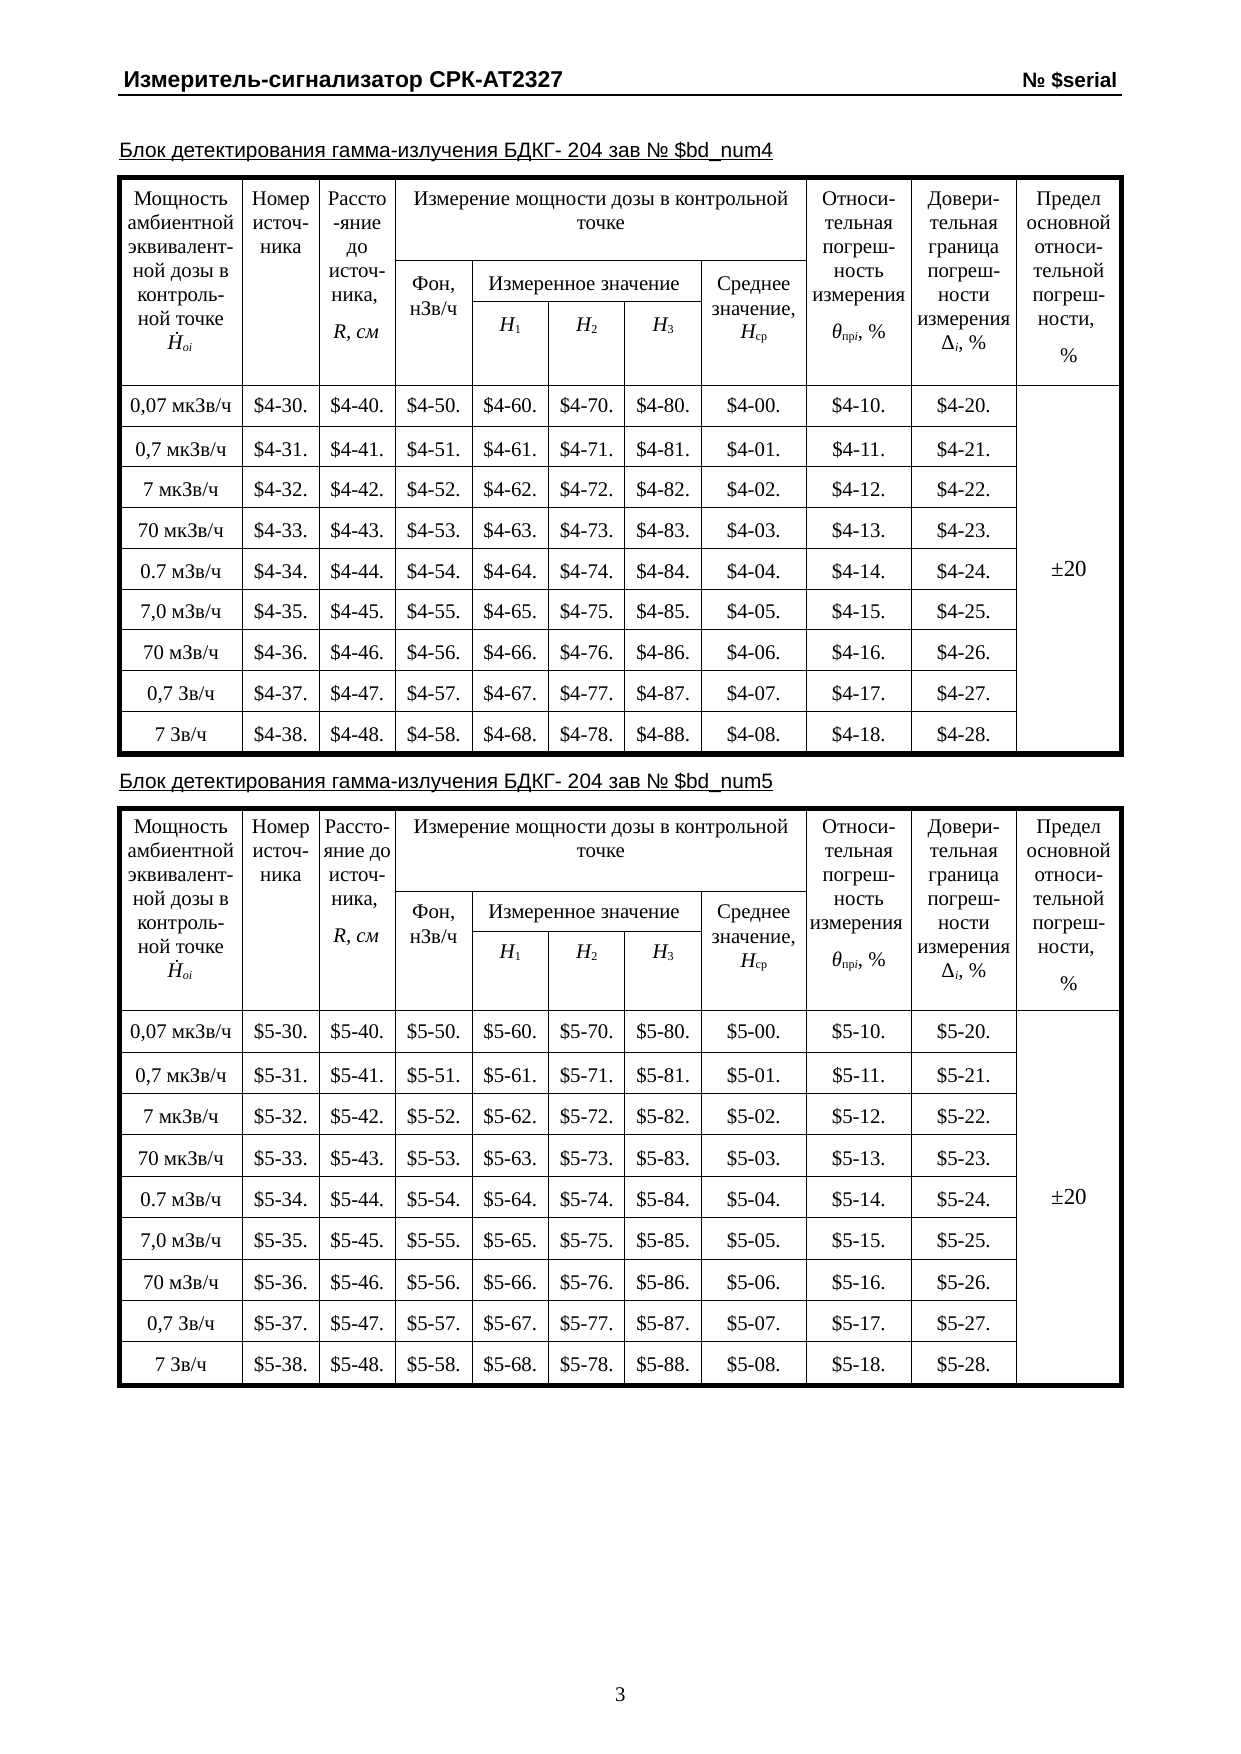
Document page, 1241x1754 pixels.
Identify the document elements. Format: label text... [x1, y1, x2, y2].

table_cell Предел основной относи-тельной погреш-ности, % [1017, 180, 1119, 385]
table_cell $5-32. [243, 1094, 319, 1134]
table_cell $4-16. [807, 630, 911, 670]
table_cell $5-28. [912, 1342, 1016, 1382]
table_cell 0,07 мкЗв/ч [122, 1011, 242, 1052]
table_cell Номер источ-ника [243, 811, 319, 1010]
table_cell $5-24. [912, 1177, 1016, 1217]
table_cell $5-53. [396, 1135, 472, 1176]
table_cell $4-21. [912, 427, 1016, 466]
table_cell 7 мкЗв/ч [122, 467, 242, 507]
table_cell $4-66. [473, 630, 548, 670]
table_cell H1 [473, 302, 548, 385]
table_cell $5-64. [473, 1177, 548, 1217]
table_cell $5-45. [320, 1218, 395, 1258]
table_cell $5-25. [912, 1218, 1016, 1258]
table_cell $5-05. [702, 1218, 806, 1258]
table_cell Фон, нЗв/ч [396, 892, 472, 1010]
table_cell 7 Зв/ч [122, 1342, 242, 1382]
table_cell $4-06. [702, 630, 806, 670]
table_cell $4-62. [473, 467, 548, 507]
table_cell 70 мЗв/ч [122, 630, 242, 670]
table_cell Относи-тельная погреш-ность измерения θпрi, % [807, 811, 911, 1010]
table_cell $5-48. [320, 1342, 395, 1382]
table_cell ±20 [1017, 1011, 1119, 1382]
table_cell $4-80. [625, 386, 701, 426]
table_cell $5-70. [549, 1011, 624, 1052]
table_cell H1 [473, 932, 548, 1010]
table_cell $5-77. [549, 1301, 624, 1341]
table_cell $5-66. [473, 1260, 548, 1300]
table_cell $4-50. [396, 386, 472, 426]
table_cell $5-31. [243, 1053, 319, 1093]
table_cell $5-71. [549, 1053, 624, 1093]
table_cell $4-71. [549, 427, 624, 466]
table_cell $5-58. [396, 1342, 472, 1382]
table_cell $4-86. [625, 630, 701, 670]
table_cell Измерение мощности дозы в контрольной точке [396, 811, 806, 891]
table_cell 0,7 мкЗв/ч [122, 1053, 242, 1093]
table_cell $4-34. [243, 549, 319, 588]
table_cell $5-46. [320, 1260, 395, 1300]
table_cell $4-07. [702, 671, 806, 711]
table_cell $4-02. [702, 467, 806, 507]
table_cell $5-72. [549, 1094, 624, 1134]
table_cell Измерение мощности дозы в контрольной точке [396, 180, 806, 260]
table_cell $5-41. [320, 1053, 395, 1093]
table_cell $4-70. [549, 386, 624, 426]
table_cell H3 [625, 302, 701, 385]
table_cell $5-01. [702, 1053, 806, 1093]
table_cell Рассто-яние до источ-ника, R, см [320, 180, 395, 385]
table_cell $5-00. [702, 1011, 806, 1052]
table_cell $4-00. [702, 386, 806, 426]
table_cell $4-46. [320, 630, 395, 670]
table_cell 70 мЗв/ч [122, 1260, 242, 1300]
table_cell $4-83. [625, 508, 701, 548]
table_cell $4-55. [396, 590, 472, 629]
table_cell $4-61. [473, 427, 548, 466]
table_cell $4-85. [625, 590, 701, 629]
table_cell $5-15. [807, 1218, 911, 1258]
table_cell $5-07. [702, 1301, 806, 1341]
table_cell $5-02. [702, 1094, 806, 1134]
table_cell 70 мкЗв/ч [122, 1135, 242, 1176]
table_cell $4-01. [702, 427, 806, 466]
table_cell $5-40. [320, 1011, 395, 1052]
table_cell $5-10. [807, 1011, 911, 1052]
table_cell $4-20. [912, 386, 1016, 426]
table_cell $4-58. [396, 712, 472, 751]
table_cell $5-37. [243, 1301, 319, 1341]
table_cell $5-14. [807, 1177, 911, 1217]
table_cell $4-38. [243, 712, 319, 751]
table_cell $4-27. [912, 671, 1016, 711]
table_cell $5-30. [243, 1011, 319, 1052]
table_cell $4-87. [625, 671, 701, 711]
table_cell $5-22. [912, 1094, 1016, 1134]
table_cell $5-86. [625, 1260, 701, 1300]
table_cell $4-74. [549, 549, 624, 588]
table_cell $4-72. [549, 467, 624, 507]
table_cell $5-82. [625, 1094, 701, 1134]
table_cell $5-78. [549, 1342, 624, 1382]
table_cell $4-84. [625, 549, 701, 588]
table_cell Фон, нЗв/ч [396, 261, 472, 385]
table_cell $5-85. [625, 1218, 701, 1258]
table_cell $4-30. [243, 386, 319, 426]
table_cell $4-77. [549, 671, 624, 711]
table_cell Номер источ-ника [243, 180, 319, 385]
table_cell $5-34. [243, 1177, 319, 1217]
table_cell $4-52. [396, 467, 472, 507]
table_cell $4-75. [549, 590, 624, 629]
table_cell $5-65. [473, 1218, 548, 1258]
table_cell $4-76. [549, 630, 624, 670]
table_cell $4-25. [912, 590, 1016, 629]
table_cell $4-32. [243, 467, 319, 507]
table_cell $5-03. [702, 1135, 806, 1176]
table_cell Мощность амбиентной эквивалент-ной дозы в контроль-ной точке Ḣoi [122, 811, 242, 1010]
table_cell $4-15. [807, 590, 911, 629]
table_cell $5-63. [473, 1135, 548, 1176]
table_header Блок детектирования гамма-излучения БДКГ- 204 зав № $bd_num5 [119, 757, 1121, 806]
table_cell $4-60. [473, 386, 548, 426]
table_cell $4-68. [473, 712, 548, 751]
table_cell 0,07 мкЗв/ч [122, 386, 242, 426]
table_cell $5-06. [702, 1260, 806, 1300]
table_cell $5-81. [625, 1053, 701, 1093]
table_cell $4-56. [396, 630, 472, 670]
table_cell $5-84. [625, 1177, 701, 1217]
table_cell $5-12. [807, 1094, 911, 1134]
table_cell $5-11. [807, 1053, 911, 1093]
table_cell $5-04. [702, 1177, 806, 1217]
table_cell $4-41. [320, 427, 395, 466]
table_cell $5-83. [625, 1135, 701, 1176]
table_cell $5-76. [549, 1260, 624, 1300]
table_cell $5-55. [396, 1218, 472, 1258]
table_cell 0.7 мЗв/ч [122, 1177, 242, 1217]
table_header Блок детектирования гамма-излучения БДКГ- 204 зав № $bd_num4 [119, 126, 1121, 175]
table_cell Рассто-яние до источ-ника, R, см [320, 811, 395, 1010]
table_cell $5-87. [625, 1301, 701, 1341]
table_cell $5-17. [807, 1301, 911, 1341]
table_cell Мощность амбиентной эквивалент-ной дозы в контроль-ной точке Ḣoi [122, 180, 242, 385]
table_cell $4-22. [912, 467, 1016, 507]
table_cell 7 Зв/ч [122, 712, 242, 751]
table_cell $5-38. [243, 1342, 319, 1382]
table_cell $4-78. [549, 712, 624, 751]
table_cell $5-62. [473, 1094, 548, 1134]
table_cell Измеренное значение [473, 892, 701, 931]
table_cell $5-18. [807, 1342, 911, 1382]
table_cell $5-44. [320, 1177, 395, 1217]
table_cell $4-08. [702, 712, 806, 751]
table_cell 0.7 мЗв/ч [122, 549, 242, 588]
table_cell $5-50. [396, 1011, 472, 1052]
table_cell $5-47. [320, 1301, 395, 1341]
table_cell $5-57. [396, 1301, 472, 1341]
table_cell $5-52. [396, 1094, 472, 1134]
table_cell $4-18. [807, 712, 911, 751]
table_cell $5-61. [473, 1053, 548, 1093]
table_cell $4-03. [702, 508, 806, 548]
table_cell Измеренное значение [473, 261, 701, 301]
table_cell $5-80. [625, 1011, 701, 1052]
table_cell ±20 [1017, 386, 1119, 751]
table_cell $4-05. [702, 590, 806, 629]
table_cell $5-26. [912, 1260, 1016, 1300]
table_cell $4-10. [807, 386, 911, 426]
table_cell 70 мкЗв/ч [122, 508, 242, 548]
table_cell $5-73. [549, 1135, 624, 1176]
table_cell 7 мкЗв/ч [122, 1094, 242, 1134]
table_cell $4-04. [702, 549, 806, 588]
table_cell Довери-тельная граница погреш-ности измерения Δi, % [912, 811, 1016, 1010]
table_cell $4-35. [243, 590, 319, 629]
table_cell $4-65. [473, 590, 548, 629]
table_cell $5-08. [702, 1342, 806, 1382]
table_cell $4-51. [396, 427, 472, 466]
table_cell $5-43. [320, 1135, 395, 1176]
table_cell 0,7 мкЗв/ч [122, 427, 242, 466]
table_cell $5-35. [243, 1218, 319, 1258]
table_cell $5-27. [912, 1301, 1016, 1341]
table_cell $5-74. [549, 1177, 624, 1217]
table_cell $5-75. [549, 1218, 624, 1258]
table_cell H2 [549, 932, 624, 1010]
table_cell $4-26. [912, 630, 1016, 670]
table_cell $4-73. [549, 508, 624, 548]
table_cell Относи-тельная погреш-ность измерения θпрi, % [807, 180, 911, 385]
table_cell $5-13. [807, 1135, 911, 1176]
table_cell $4-64. [473, 549, 548, 588]
table_cell $4-67. [473, 671, 548, 711]
table_cell $5-33. [243, 1135, 319, 1176]
table_cell $4-40. [320, 386, 395, 426]
table_cell 7,0 мЗв/ч [122, 590, 242, 629]
table_cell 0,7 Зв/ч [122, 1301, 242, 1341]
table_cell H3 [625, 932, 701, 1010]
table_cell 7,0 мЗв/ч [122, 1218, 242, 1258]
table_cell $4-24. [912, 549, 1016, 588]
table_cell $5-51. [396, 1053, 472, 1093]
table_cell $4-43. [320, 508, 395, 548]
table_cell Среднее значение, Hср [702, 261, 806, 385]
table_cell $4-37. [243, 671, 319, 711]
table_cell $4-81. [625, 427, 701, 466]
table_cell $4-13. [807, 508, 911, 548]
table_cell $5-68. [473, 1342, 548, 1382]
table_cell $4-47. [320, 671, 395, 711]
table_cell $5-16. [807, 1260, 911, 1300]
table_cell $4-17. [807, 671, 911, 711]
table_cell $4-63. [473, 508, 548, 548]
table_cell Предел основной относи-тельной погреш-ности, % [1017, 811, 1119, 1010]
table_cell $4-44. [320, 549, 395, 588]
table_cell $5-60. [473, 1011, 548, 1052]
table_cell $4-54. [396, 549, 472, 588]
table_cell $4-12. [807, 467, 911, 507]
table_cell $5-20. [912, 1011, 1016, 1052]
table_cell $4-48. [320, 712, 395, 751]
table_cell $5-23. [912, 1135, 1016, 1176]
table_cell $4-23. [912, 508, 1016, 548]
table_cell $4-14. [807, 549, 911, 588]
table_cell $5-42. [320, 1094, 395, 1134]
table_cell $5-88. [625, 1342, 701, 1382]
table_cell $5-67. [473, 1301, 548, 1341]
table_cell $5-54. [396, 1177, 472, 1217]
table_cell $4-33. [243, 508, 319, 548]
table_cell $4-11. [807, 427, 911, 466]
table_cell $4-53. [396, 508, 472, 548]
table_cell $4-28. [912, 712, 1016, 751]
table_cell H2 [549, 302, 624, 385]
table_cell $4-31. [243, 427, 319, 466]
table_cell $4-45. [320, 590, 395, 629]
table_cell Среднее значение, Hср [702, 892, 806, 1010]
table_cell Довери-тельная граница погреш-ности измерения Δi, % [912, 180, 1016, 385]
table_cell $5-56. [396, 1260, 472, 1300]
table_cell $4-42. [320, 467, 395, 507]
table_cell $4-88. [625, 712, 701, 751]
table_cell $4-36. [243, 630, 319, 670]
table_cell 0,7 Зв/ч [122, 671, 242, 711]
table_cell $4-57. [396, 671, 472, 711]
table_cell $4-82. [625, 467, 701, 507]
table_cell $5-21. [912, 1053, 1016, 1093]
table_cell $5-36. [243, 1260, 319, 1300]
